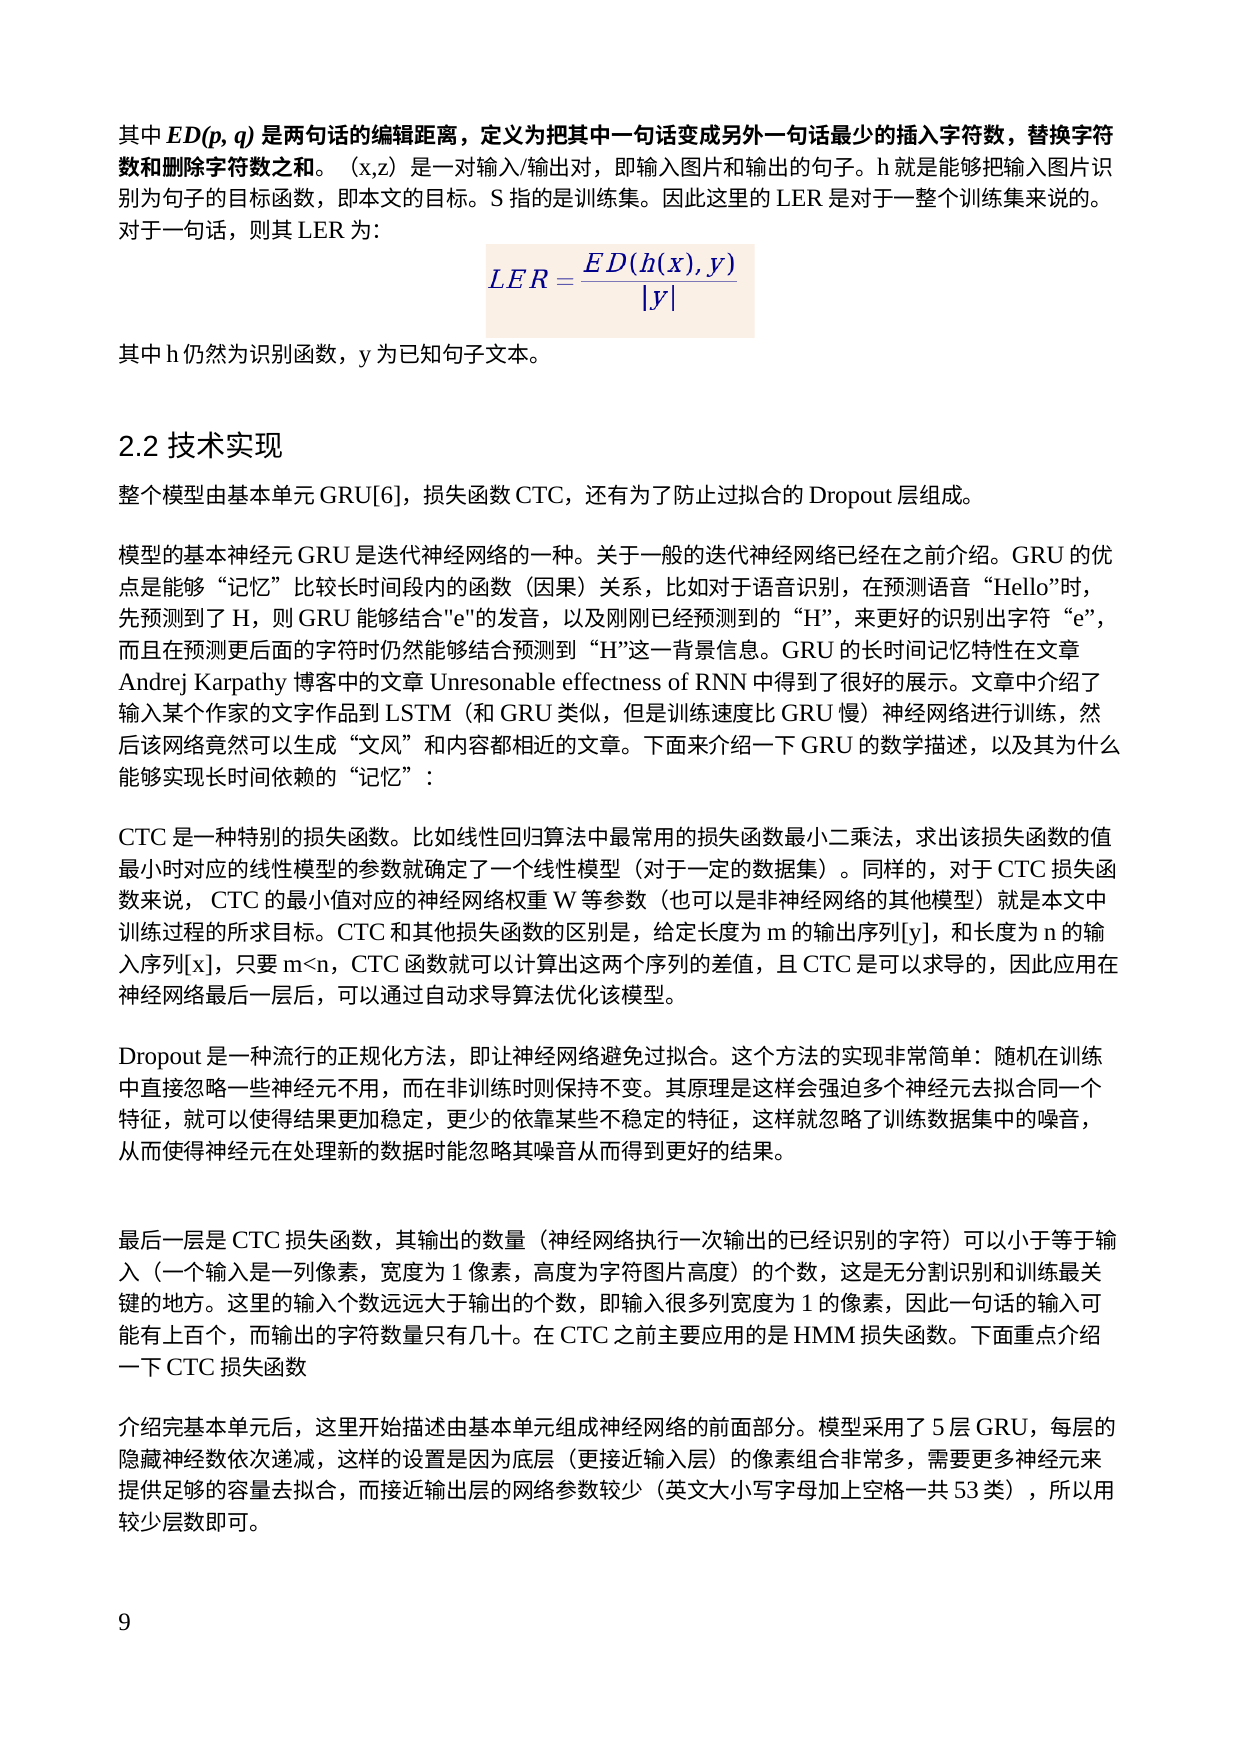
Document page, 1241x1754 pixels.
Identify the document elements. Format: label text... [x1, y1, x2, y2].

picture [485, 244, 755, 338]
text 模型的基本神经元GRU是迭代神经网络的一种。关于一般的迭代神经网络已经在之前介绍。GRU的优点是能够“记忆”比较长时间段内的函数（因果）关系，比如对于语音识别，在预测语音“Hello”时，先预测到了H，则GRU能够结合"e"的发音，以及刚刚已经预测到的“H”，来更好的识别出字符“e”，而且在预测更后面的字符时仍然能够结合预测到“H”这一背景信息。GRU的长时间记忆特性在文章Andrej Karpathy 博客中的文章 Unresonable effectness of RNN中得到了很好的展示。文章中介绍了输入某个作家的文字作品到LSTM（和GRU类似，但是训练速度比GRU慢）神经网络进行训练，然后该网络竟然可以生成“文风”和内容都相近的文章。下面来介绍一下GRU的数学描述，以及其为什么能够实现长时间依赖的“记忆”： [118, 538, 1122, 791]
subtitle 2.2 技术实现 [118, 423, 1122, 465]
text CTC是一种特别的损失函数。比如线性回归算法中最常用的损失函数最小二乘法，求出该损失函数的值最小时对应的线性模型的参数就确定了一个线性模型（对于一定的数据集）。同样的，对于CTC损失函数来说， CTC的最小值对应的神经网络权重W等参数（也可以是非神经网络的其他模型）就是本文中训练过程的所求目标。CTC和其他损失函数的区别是，给定长度为m的输出序列[y]，和长度为n的输入序列[x]，只要m<n，CTC函数就可以计算出这两个序列的差值，且CTC是可以求导的，因此应用在神经网络最后一层后，可以通过自动求导算法优化该模型。 [118, 820, 1122, 1010]
text 其中h仍然为识别函数，y为已知句子文本。 [118, 338, 1122, 369]
text 最后一层是CTC损失函数，其输出的数量（神经网络执行一次输出的已经识别的字符）可以小于等于输入（一个输入是一列像素，宽度为1像素，高度为字符图片高度）的个数，这是无分割识别和训练最关键的地方。这里的输入个数远远大于输出的个数，即输入很多列宽度为1的像素，因此一句话的输入可能有上百个，而输出的字符数量只有几十。在CTC之前主要应用的是HMM损失函数。下面重点介绍一下CTC损失函数 [118, 1223, 1122, 1381]
text 整个模型由基本单元GRU[6]，损失函数CTC，还有为了防止过拟合的Dropout层组成。 [118, 478, 1122, 509]
text 介绍完基本单元后，这里开始描述由基本单元组成神经网络的前面部分。模型采用了5层GRU，每层的隐藏神经数依次递减，这样的设置是因为底层（更接近输入层）的像素组合非常多，需要更多神经元来提供足够的容量去拟合，而接近输出层的网络参数较少（英文大小写字母加上空格一共53类），所以用较少层数即可。 [118, 1410, 1122, 1537]
text 其中ED(p, q) 是两句话的编辑距离，定义为把其中一句话变成另外一句话最少的插入字符数，替换字符数和删除字符数之和。（x,z）是一对输入/输出对，即输入图片和输出的句子。h就是能够把输入图片识别为句子的目标函数，即本文的目标。S指的是训练集。因此这里的LER是对于一整个训练集来说的。对于一句话，则其LER为： [118, 118, 1122, 245]
text Dropout是一种流行的正规化方法，即让神经网络避免过拟合。这个方法的实现非常简单：随机在训练中直接忽略一些神经元不用，而在非训练时则保持不变。其原理是这样会强迫多个神经元去拟合同一个特征，就可以使得结果更加稳定，更少的依靠某些不稳定的特征，这样就忽略了训练数据集中的噪音，从而使得神经元在处理新的数据时能忽略其噪音从而得到更好的结果。 [118, 1039, 1122, 1166]
